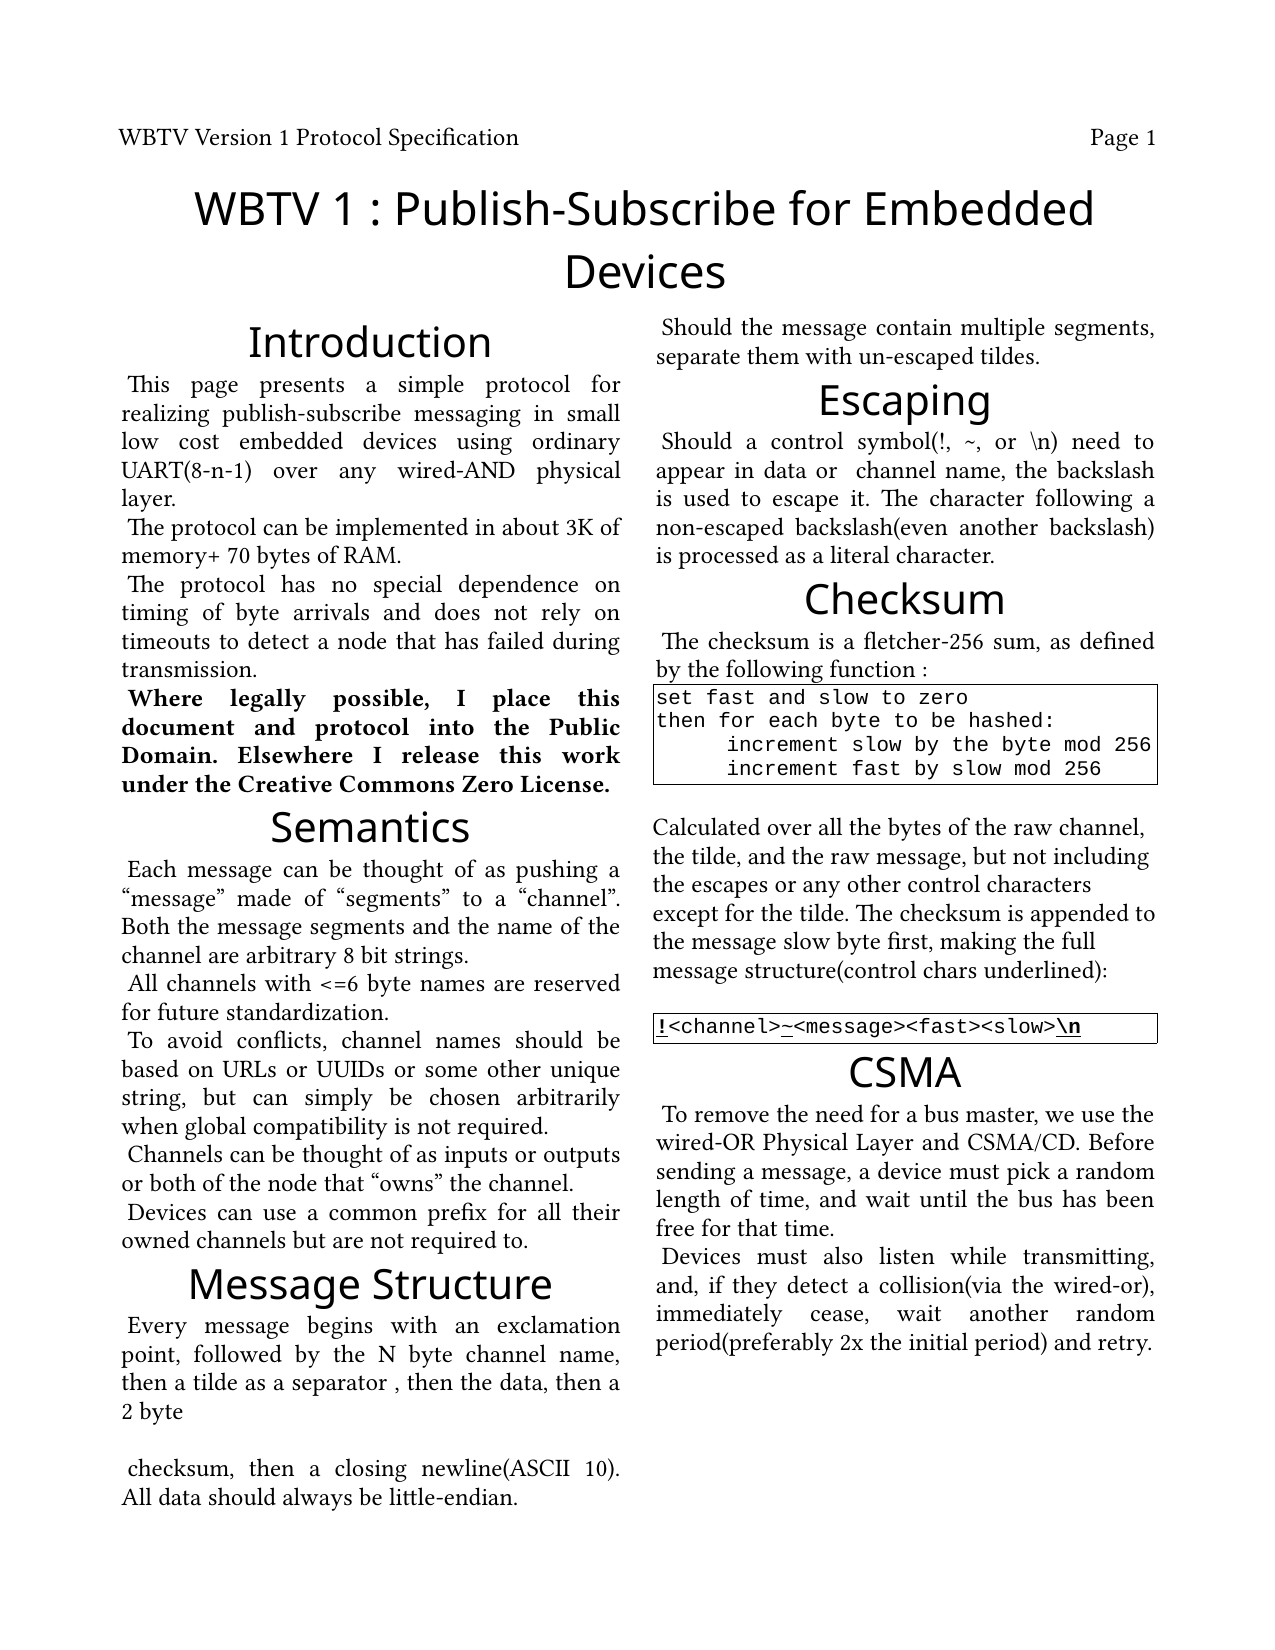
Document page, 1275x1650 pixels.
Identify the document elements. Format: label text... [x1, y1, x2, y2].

text The protocol can be implemented in about 3K of memory+ 70 bytes of RAM. [121, 513, 621, 570]
subtitle Semantics [118, 798, 622, 855]
text increment fast by slow mod 256 [654, 755, 1157, 784]
text Devices must also listen while transmitting, and, if they detect a collision(via the wired-or), immediately cease, wait another random period(preferably 2x the initial period) and retry. [656, 1242, 1155, 1356]
subtitle Checksum [652, 570, 1157, 627]
text The protocol has no special dependence on timing of byte arrivals and does not rely on timeouts to detect a node that has failed during transmission. [121, 570, 621, 684]
text This page presents a simple protocol for realizing publish-subscribe messaging in small low cost embedded devices using ordinary UART(8-n-1) over any wired-AND physical layer. [121, 370, 621, 513]
text Devices can use a common prefix for all their owned channels but are not required to. [121, 1197, 621, 1254]
text To remove the need for a bus master, we use the wired-OR Physical Layer and CSMA/CD. Before sending a message, a device must pick a random length of time, and wait until the bus has been free for that time. [656, 1099, 1155, 1242]
text The checksum is a fletcher-256 sum, as defined by the following function : [656, 627, 1155, 684]
text Where legally possible, I place this document and protocol into the Public Domain. Elsewhere I release this work under the Creative Commons Zero License. [121, 684, 621, 798]
text Should the message contain multiple segments, separate them with un-escaped tildes. [656, 301, 1155, 370]
subtitle WBTV 1 : Publish-Subscribe for Embedded Devices [132, 177, 1158, 301]
subtitle Introduction [118, 246, 622, 370]
subtitle Escaping [652, 370, 1157, 427]
text Channels can be thought of as inputs or outputs or both of the node that “owns” the channel. [121, 1140, 621, 1197]
subtitle Message Structure [118, 1254, 622, 1311]
text Each message can be thought of as pushing a “message” made of “segments” to a “channel”. Both the message segments and the name of the channel are arbitrary 8 bit strings. [121, 855, 621, 969]
text checksum, then a closing newline(ASCII 10). All data should always be little-endian. [121, 1454, 621, 1511]
text Every message begins with an exclamation point, followed by the N byte channel name, then a tilde as a separator , then the data, then a 2 byte [121, 1311, 621, 1426]
text Should a control symbol(!, ~, or \n) need to appear in data or channel name, the backslash is used to escape it. The character following a non-escaped backslash(even another backslash) is processed as a literal character. [656, 427, 1155, 570]
text All channels with <=6 byte names are reserved for future standardization. [121, 969, 621, 1026]
text Calculated over all the bytes of the raw channel, the tilde, and the raw message, but not including the escapes or any other control characters except for the tilde. The checksum is appended to the message slow byte first, making the full message structure(control chars underlined): [652, 813, 1157, 984]
text To avoid conflicts, channel names should be based on URLs or UUIDs or some other unique string, but can simply be chosen arbitrarily when global compatibility is not required. [121, 1026, 621, 1140]
text increment slow by the byte mod 256 [654, 731, 1157, 755]
text set fast and slow to zero [654, 685, 1157, 707]
subtitle CSMA [652, 1043, 1157, 1099]
text !<channel>~<message><fast><slow>\n [654, 1014, 1157, 1043]
text then for each byte to be hashed: [654, 707, 1157, 731]
